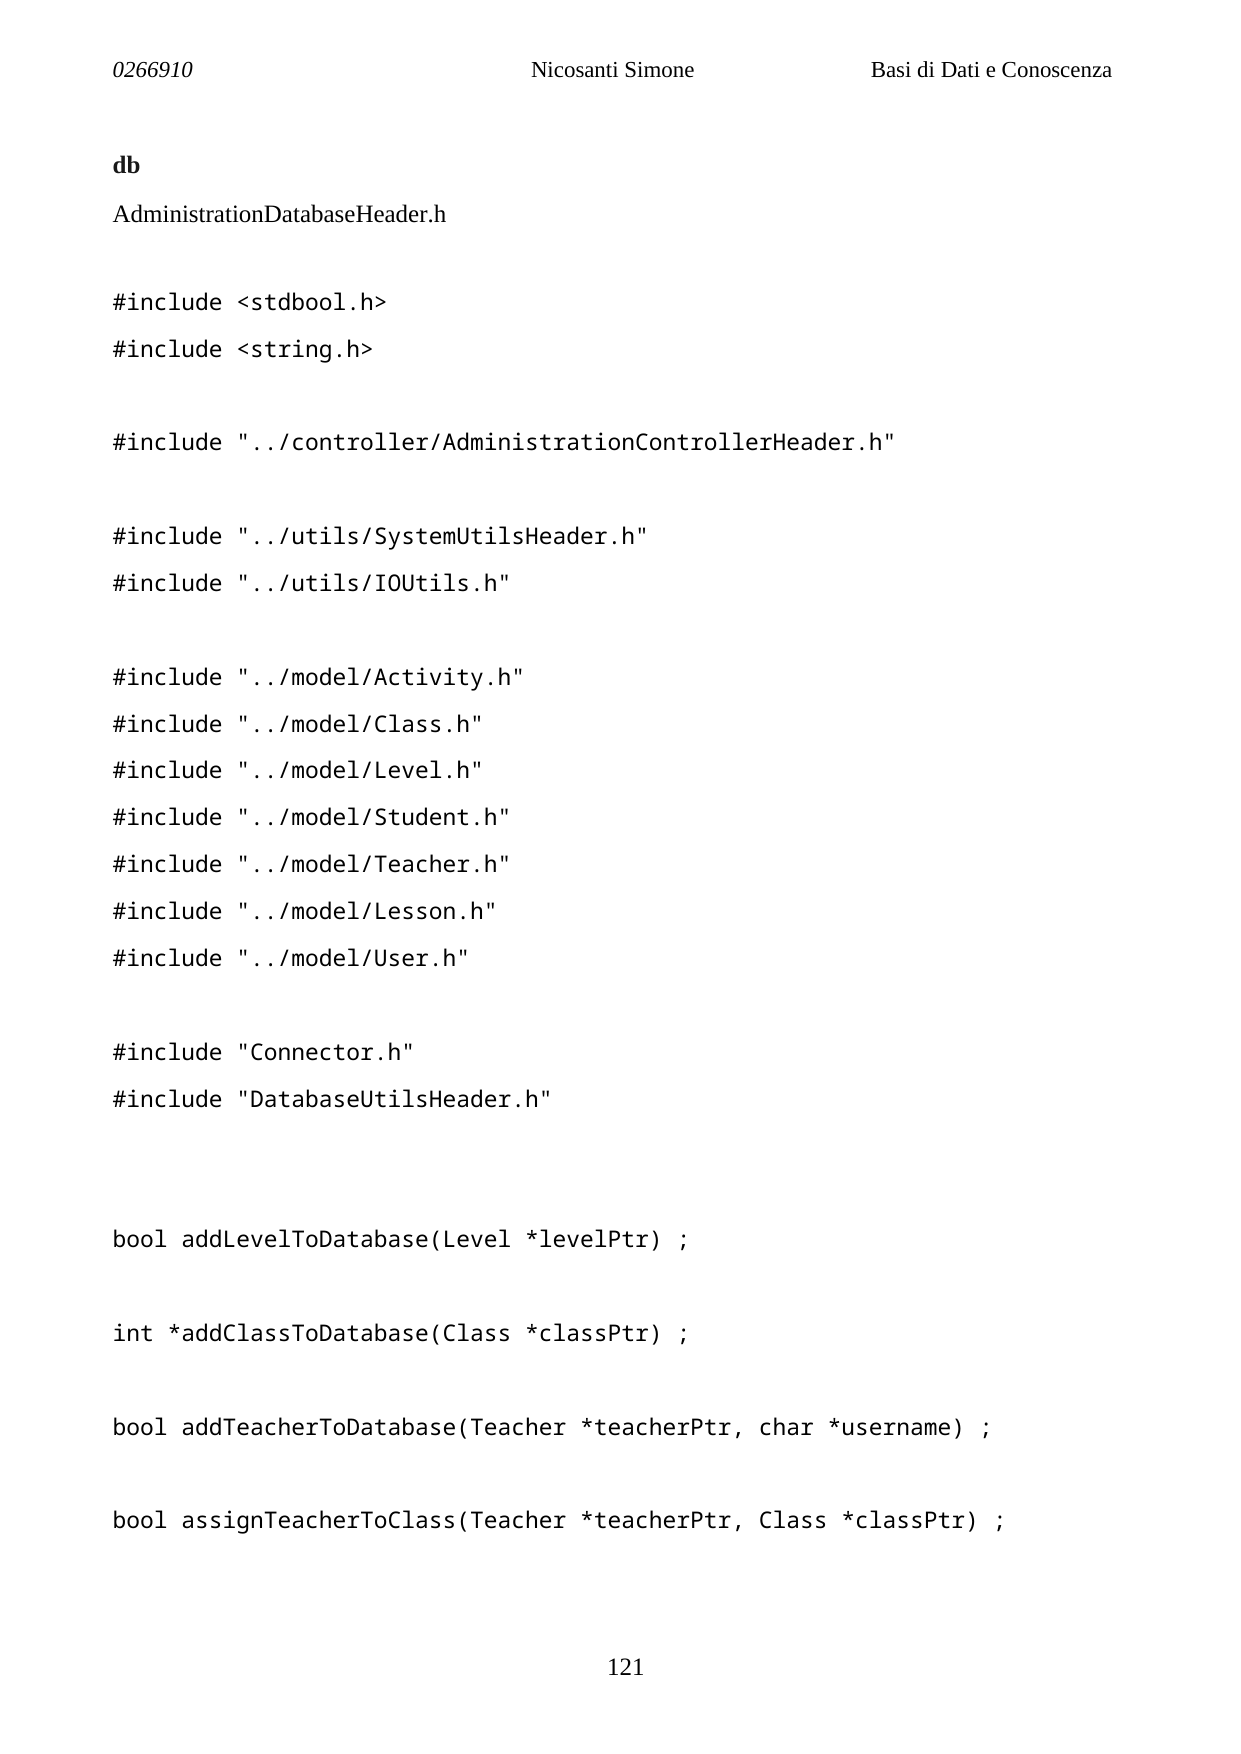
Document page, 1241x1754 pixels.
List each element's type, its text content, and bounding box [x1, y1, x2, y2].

subtitle db [112, 150, 1128, 179]
text int *addClassToDatabase(Class *classPtr) ; [112, 1317, 1128, 1348]
text #include "../utils/SystemUtilsHeader.h" [112, 520, 1128, 551]
text #include "../model/Activity.h" [112, 661, 1128, 692]
text #include <stdbool.h> [112, 286, 1128, 317]
text #include "../controller/AdministrationControllerHeader.h" [112, 426, 1128, 457]
text #include "../model/Lesson.h" [112, 895, 1128, 926]
text #include "../model/User.h" [112, 942, 1128, 973]
text #include <string.h> [112, 332, 1128, 364]
text #include "DatabaseUtilsHeader.h" [112, 1082, 1128, 1114]
text #include "../model/Student.h" [112, 801, 1128, 832]
text AdministrationDatabaseHeader.h [112, 199, 1128, 228]
text #include "../model/Teacher.h" [112, 848, 1128, 879]
text #include "../model/Level.h" [112, 754, 1128, 786]
text bool addLevelToDatabase(Level *levelPtr) ; [112, 1223, 1128, 1254]
text bool addTeacherToDatabase(Teacher *teacherPtr, char *username) ; [112, 1411, 1128, 1442]
text bool assignTeacherToClass(Teacher *teacherPtr, Class *classPtr) ; [112, 1504, 1128, 1536]
text #include "../model/Class.h" [112, 707, 1128, 739]
text #include "../utils/IOUtils.h" [112, 567, 1128, 598]
text #include "Connector.h" [112, 1036, 1128, 1067]
